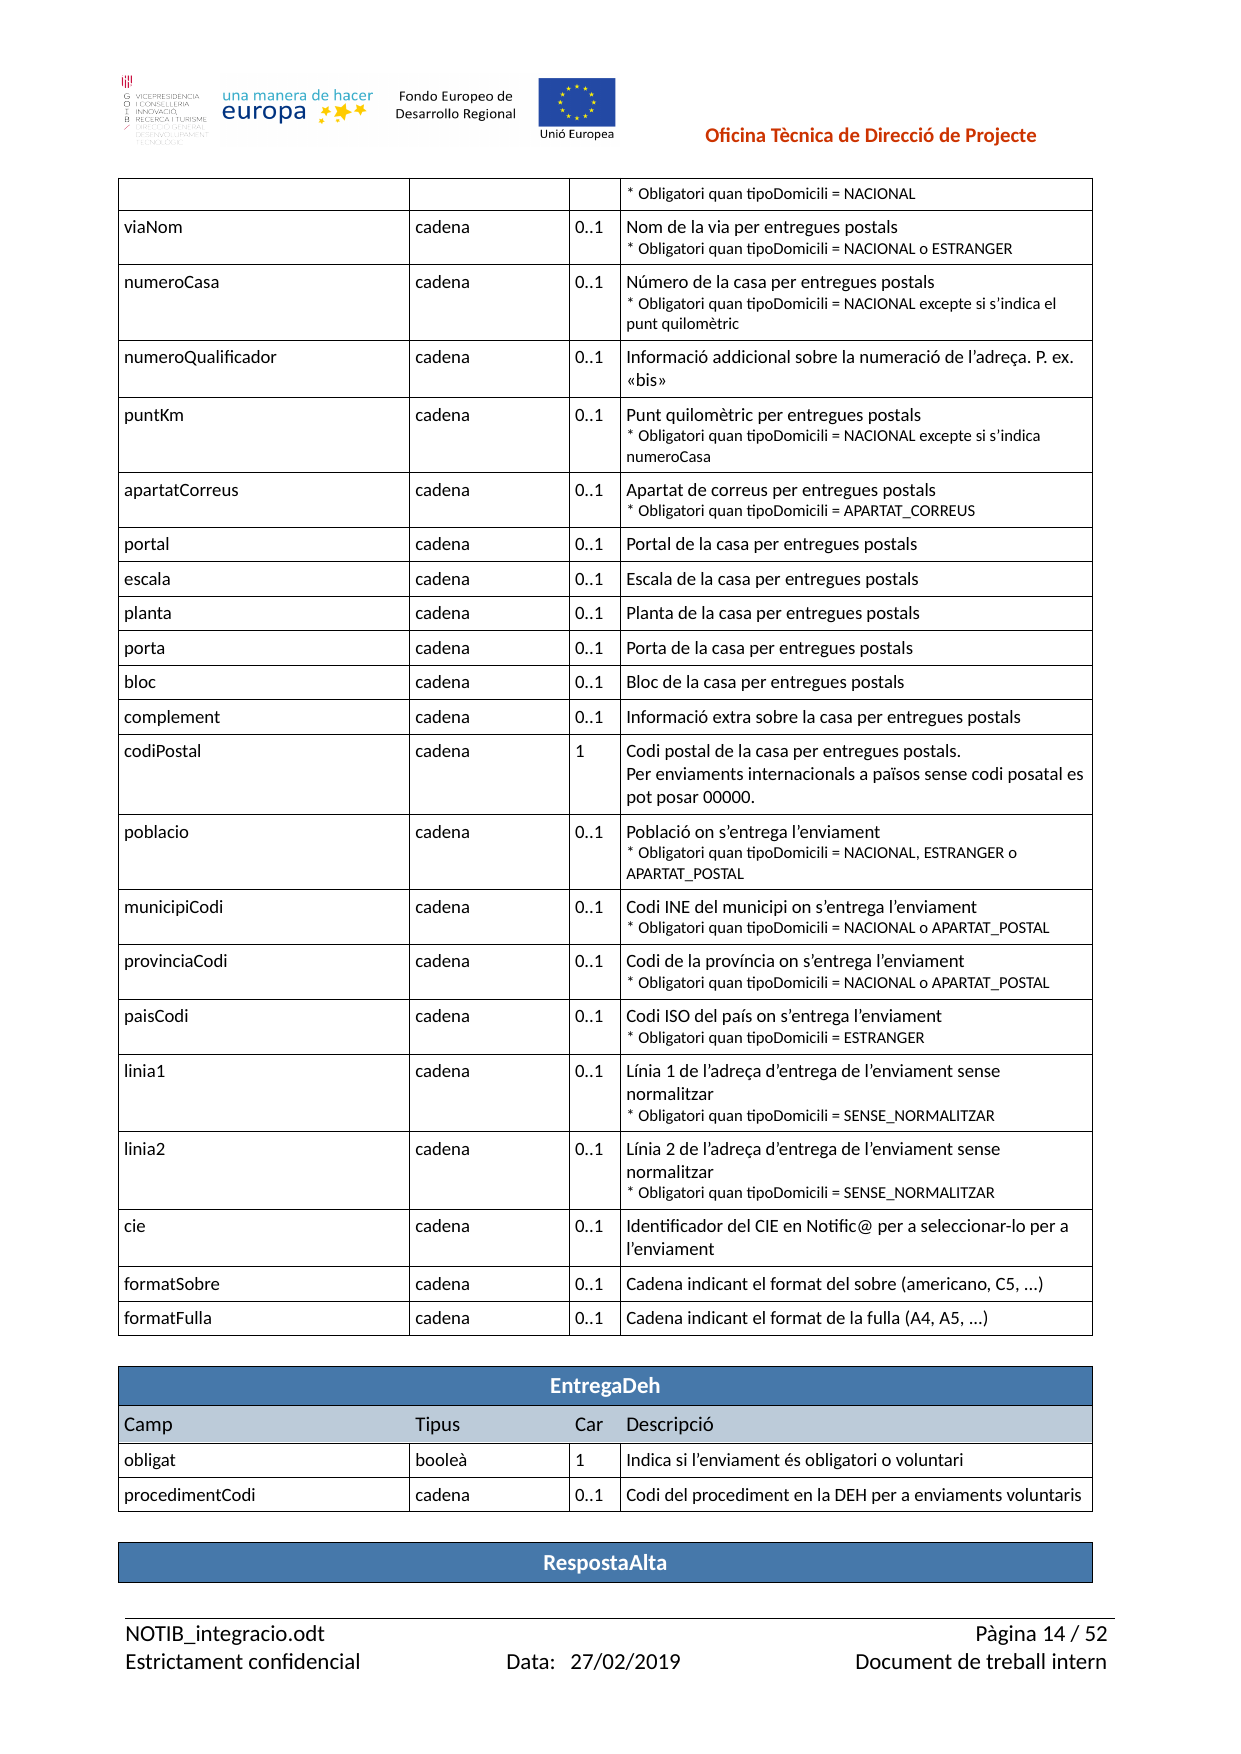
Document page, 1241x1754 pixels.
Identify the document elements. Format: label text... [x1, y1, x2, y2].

table_cell Codi ISO del país on s’entrega l’enviament * Obligatori quan tipoDomicili = ESTRANGER [621, 1000, 1092, 1053]
table_cell Tipus [409, 1406, 569, 1442]
table_cell numeroQualificador [119, 341, 409, 397]
table_cell 0..1 [570, 700, 620, 734]
table_cell * Obligatori quan tipoDomicili = NACIONAL [621, 179, 1092, 209]
table_cell 0..1 [570, 1478, 620, 1511]
table_cell cadena [410, 211, 569, 264]
table_cell 0..1 [570, 211, 620, 264]
table_cell cadena [410, 631, 569, 665]
table_cell 0..1 [570, 1000, 620, 1053]
table_cell cadena [410, 666, 569, 699]
table_cell cadena [410, 1132, 569, 1209]
table_cell cadena [410, 528, 569, 561]
table_cell 0..1 [570, 1267, 620, 1301]
table_cell Línia 1 de l’adreça d’entrega de l’enviament sense normalitzar * Obligatori quan tipoDomicili = SENSE_NORMALITZAR [621, 1055, 1092, 1131]
table_cell Car [569, 1406, 620, 1442]
table_cell [570, 179, 620, 209]
table_cell 0..1 [570, 666, 620, 699]
table_cell 0..1 [570, 398, 620, 472]
table_cell cadena [410, 1302, 569, 1335]
table_cell Punt quilomètric per entregues postals * Obligatori quan tipoDomicili = NACIONAL excepte si s’indica numeroCasa [621, 398, 1092, 472]
table_cell 0..1 [570, 473, 620, 527]
table_cell formatSobre [119, 1267, 409, 1301]
table_cell cadena [410, 1055, 569, 1131]
table_cell Apartat de correus per entregues postals * Obligatori quan tipoDomicili = APARTAT_CORREUS [621, 473, 1092, 527]
table_cell Número de la casa per entregues postals * Obligatori quan tipoDomicili = NACIONAL excepte si s’indica el punt quilomètric [621, 265, 1092, 339]
table_cell complement [119, 700, 409, 734]
table_cell 1 [570, 1444, 620, 1477]
table_header EntregaDeh [119, 1367, 1092, 1405]
table_cell Bloc de la casa per entregues postals [621, 666, 1092, 699]
table_cell cadena [410, 1210, 569, 1266]
table_cell cadena [410, 1000, 569, 1053]
table_cell Escala de la casa per entregues postals [621, 562, 1092, 596]
table_cell portal [119, 528, 409, 561]
table_cell provinciaCodi [119, 945, 409, 999]
table_cell Codi del procediment en la DEH per a enviaments voluntaris [621, 1478, 1092, 1511]
table_cell 0..1 [570, 1302, 620, 1335]
table_cell municipiCodi [119, 890, 409, 944]
table_cell Cadena indicant el format de la fulla (A4, A5, ...) [621, 1302, 1092, 1335]
table_cell poblacio [119, 815, 409, 889]
table_cell cadena [410, 945, 569, 999]
table_cell Descripció [620, 1406, 1092, 1442]
table_cell 1 [570, 735, 620, 814]
table_cell Informació extra sobre la casa per entregues postals [621, 700, 1092, 734]
table_cell 0..1 [570, 341, 620, 397]
table_cell 0..1 [570, 597, 620, 630]
table_cell Població on s’entrega l’enviament * Obligatori quan tipoDomicili = NACIONAL, ESTRANGER o APARTAT_POSTAL [621, 815, 1092, 889]
table_cell escala [119, 562, 409, 596]
table_cell Portal de la casa per entregues postals [621, 528, 1092, 561]
table_cell Codi de la província on s’entrega l’enviament * Obligatori quan tipoDomicili = NACIONAL o APARTAT_POSTAL [621, 945, 1092, 999]
table_cell cadena [410, 562, 569, 596]
table_cell 0..1 [570, 1055, 620, 1131]
table_cell cadena [410, 398, 569, 472]
table_cell Codi INE del municipi on s’entrega l’enviament * Obligatori quan tipoDomicili = NACIONAL o APARTAT_POSTAL [621, 890, 1092, 944]
table_cell cadena [410, 597, 569, 630]
table_cell cadena [410, 735, 569, 814]
table_cell cadena [410, 815, 569, 889]
table_cell 0..1 [570, 631, 620, 665]
table_cell 0..1 [570, 890, 620, 944]
table_cell cadena [410, 700, 569, 734]
table_cell 0..1 [570, 528, 620, 561]
table_cell 0..1 [570, 1132, 620, 1209]
table_cell [410, 179, 569, 209]
table_cell 0..1 [570, 562, 620, 596]
table_cell Codi postal de la casa per entregues postals. Per enviaments internacionals a països sense codi posatal es pot posar 00000. [621, 735, 1092, 814]
table_cell Identificador del CIE en Notific@ per a seleccionar-lo per a l’enviament [621, 1210, 1092, 1266]
table_cell paisCodi [119, 1000, 409, 1053]
table_cell cadena [410, 890, 569, 944]
table_cell Porta de la casa per entregues postals [621, 631, 1092, 665]
table_cell Planta de la casa per entregues postals [621, 597, 1092, 630]
table_cell linia2 [119, 1132, 409, 1209]
table_cell cadena [410, 1267, 569, 1301]
table_cell 0..1 [570, 815, 620, 889]
table_cell Camp [119, 1406, 409, 1442]
table_cell cadena [410, 341, 569, 397]
picture [118, 73, 213, 147]
table_cell Indica si l’enviament és obligatori o voluntari [621, 1444, 1092, 1477]
table_cell apartatCorreus [119, 473, 409, 527]
table_cell cadena [410, 473, 569, 527]
table_cell porta [119, 631, 409, 665]
table_cell [119, 179, 409, 209]
table_cell Cadena indicant el format del sobre (americano, C5, ...) [621, 1267, 1092, 1301]
picture [219, 73, 621, 147]
table_cell booleà [410, 1444, 569, 1477]
table_cell cie [119, 1210, 409, 1266]
table_cell codiPostal [119, 735, 409, 814]
table_cell Informació addicional sobre la numeració de l’adreça. P. ex. «bis» [621, 341, 1092, 397]
table_cell procedimentCodi [119, 1478, 409, 1511]
table_cell formatFulla [119, 1302, 409, 1335]
table_cell planta [119, 597, 409, 630]
table_cell 0..1 [570, 265, 620, 339]
table_cell 0..1 [570, 1210, 620, 1266]
table_cell numeroCasa [119, 265, 409, 339]
table_cell obligat [119, 1444, 409, 1477]
table_header RespostaAlta [119, 1543, 1092, 1582]
table_cell cadena [410, 1478, 569, 1511]
table_cell cadena [410, 265, 569, 339]
table_cell Nom de la via per entregues postals * Obligatori quan tipoDomicili = NACIONAL o ESTRANGER [621, 211, 1092, 264]
table_cell puntKm [119, 398, 409, 472]
table_cell viaNom [119, 211, 409, 264]
table_cell linia1 [119, 1055, 409, 1131]
table_cell bloc [119, 666, 409, 699]
table_cell 0..1 [570, 945, 620, 999]
table_cell Línia 2 de l’adreça d’entrega de l’enviament sense normalitzar * Obligatori quan tipoDomicili = SENSE_NORMALITZAR [621, 1132, 1092, 1209]
